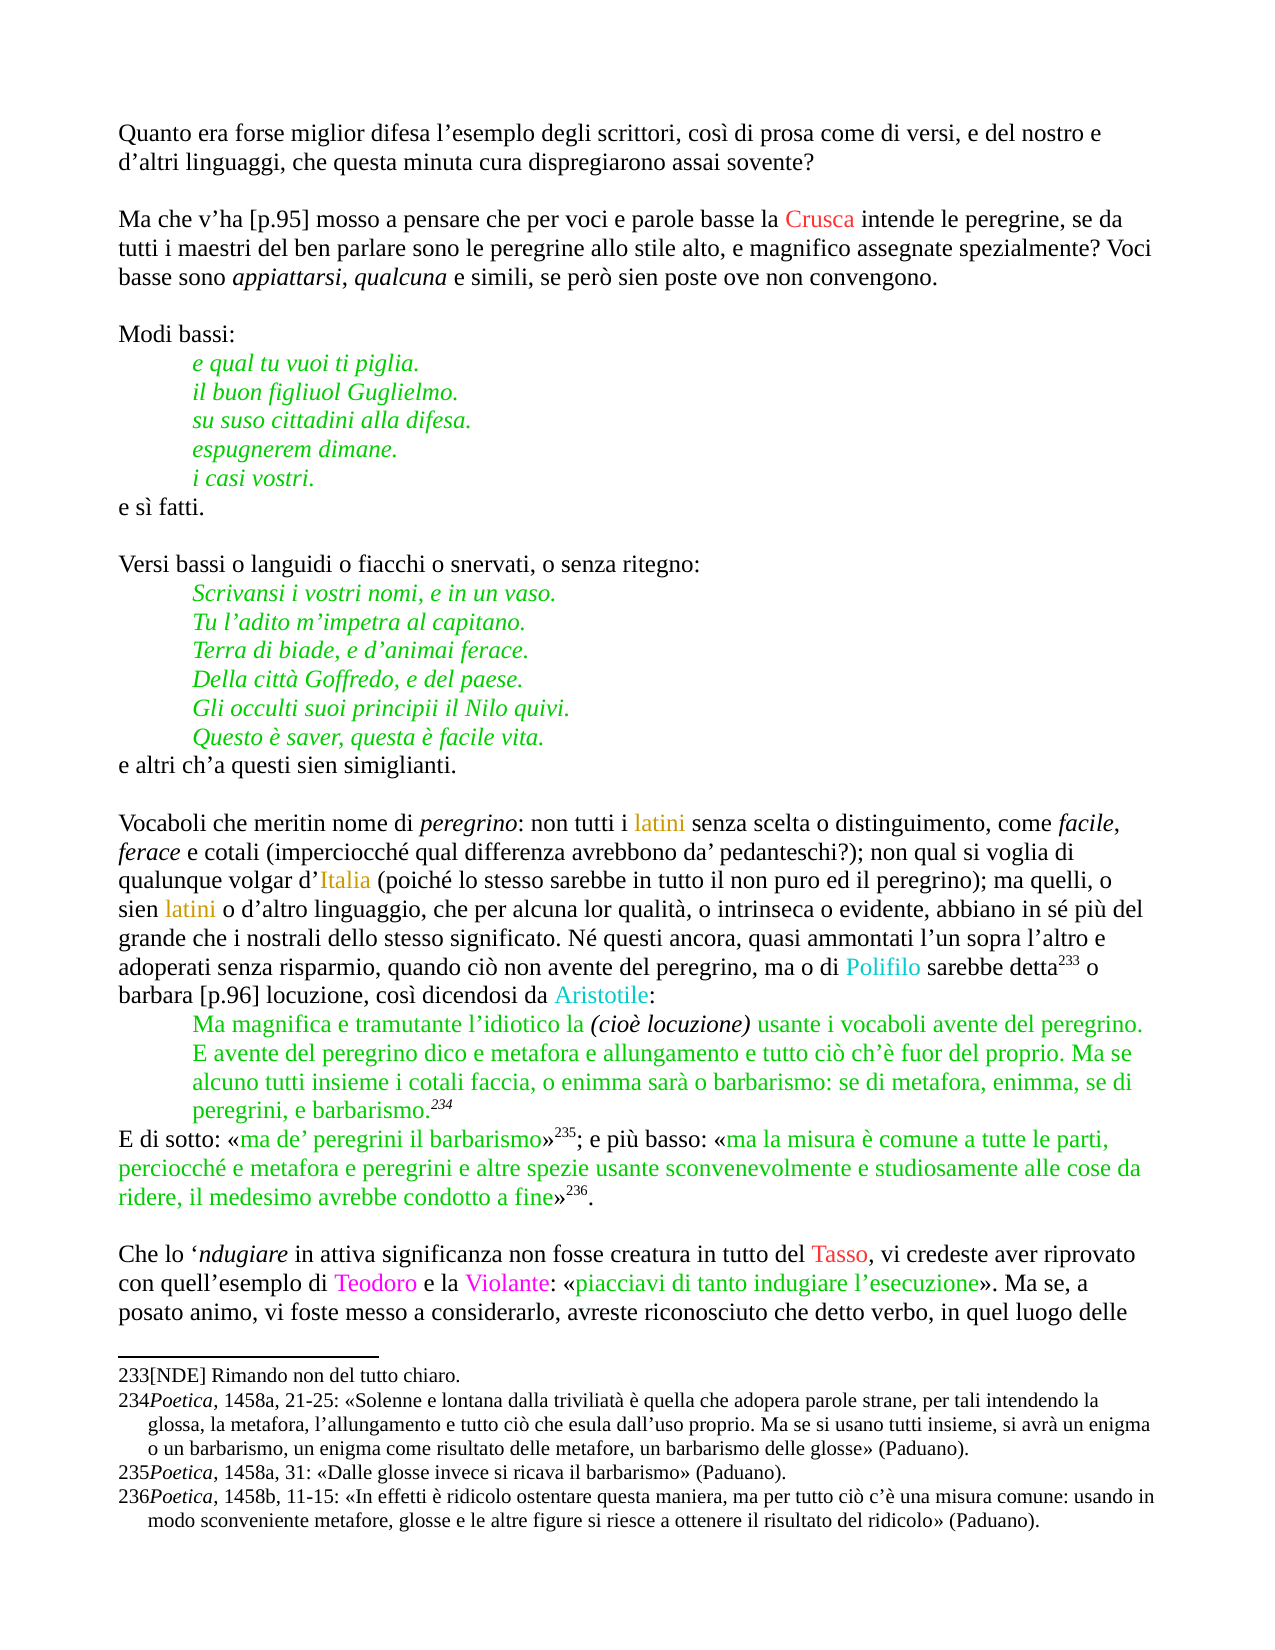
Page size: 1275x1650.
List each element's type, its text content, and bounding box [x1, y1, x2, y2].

text Versi bassi o languidi o fiacchi o snervati, o senza ritegno: [118, 549, 1157, 578]
text Poetica, 1458b, 11-15: «In effetti è ridicolo ostentare questa maniera, ma per tutto ciò c’è una misura comune: usando in modo sconveniente metafore, glosse e le altre figure si riesce a ottenere il risultato del ridicolo» (Paduano). [118, 1484, 1157, 1532]
text i casi vostri. [118, 463, 1157, 492]
text il buon figliuol Guglielmo. [118, 377, 1157, 406]
text Terra di biade, e d’animai ferace. [118, 636, 1157, 664]
text [NDE] Rimando non del tutto chiaro. [118, 1363, 1157, 1387]
text Gli occulti suoi principii il Nilo quivi. [118, 693, 1157, 722]
text Ma magnifica e tramutante l’idiotico la (cioè locuzione) usante i vocaboli avente del peregrino. E avente del peregrino dico e metafora e allungamento e tutto ciò ch’è fuor del proprio. Ma se alcuno tutti insieme i cotali faccia, o enimma sarà o barbarismo: se di metafora, enimma, se di peregrini, e barbarismo. [192, 1009, 1157, 1124]
text e altri ch’a questi sien simiglianti. [118, 751, 1157, 779]
text Tu l’adito m’impetra al capitano. [118, 607, 1157, 636]
text Ma che v’ha [p.95] mosso a pensare che per voci e parole basse la Crusca intende le peregrine, se da tutti i maestri del ben parlare sono le peregrine allo stile alto, e magnifico assegnate spezialmente? Voci basse sono appiattarsi, qualcuna e simili, se però sien poste ove non convengono. [118, 204, 1157, 291]
text Che lo ‘ndugiare in attiva significanza non fosse creatura in tutto del Tasso, vi credeste aver riprovato con quell’esemplo di Teodoro e la Violante: «piacciavi di tanto indugiare l’esecuzione». Ma se, a posato animo, vi foste messo a considerarlo, avreste riconosciuto che detto verbo, in quel luogo delle [118, 1239, 1157, 1326]
text espugnerem dimane. [118, 434, 1157, 463]
text Questo è saver, questa è facile vita. [118, 722, 1157, 751]
text E di sotto: «ma de’ peregrini il barbarismo»; e più basso: «ma la misura è comune a tutte le parti, perciocché e metafora e peregrini e altre spezie usante sconvenevolmente e studiosamente alle cose da ridere, il medesimo avrebbe condotto a fine». [118, 1124, 1157, 1211]
text Scrivansi i vostri nomi, e in un vaso. [118, 578, 1157, 607]
text Modi bassi: [118, 319, 1157, 348]
text Poetica, 1458a, 21-25: «Solenne e lontana dalla triviliatà è quella che adopera parole strane, per tali intendendo la glossa, la metafora, l’allungamento e tutto ciò che esula dall’uso proprio. Ma se si usano tutti insieme, si avrà un enigma o un barbarismo, un enigma come risultato delle metafore, un barbarismo delle glosse» (Paduano). [118, 1387, 1157, 1460]
text e qual tu vuoi ti piglia. [118, 348, 1157, 377]
text Vocaboli che meritin nome di peregrino: non tutti i latini senza scelta o distinguimento, come facile, ferace e cotali (imperciocché qual differenza avrebbono da’ pedanteschi?); non qual si voglia di qualunque volgar d’Italia (poiché lo stesso sarebbe in tutto il non puro ed il peregrino); ma quelli, o sien latini o d’altro linguaggio, che per alcuna lor qualità, o intrinseca o evidente, abbiano in sé più del grande che i nostrali dello stesso significato. Né questi ancora, quasi ammontati l’un sopra l’altro e adoperati senza risparmio, quando ciò non avente del peregrino, ma o di Polifilo sarebbe detta o barbara [p.96] locuzione, così dicendosi da Aristotile: [118, 808, 1157, 1009]
text e sì fatti. [118, 492, 1157, 521]
text Quanto era forse miglior difesa l’esemplo degli scrittori, così di prosa come di versi, e del nostro e d’altri linguaggi, che questa minuta cura dispregiarono assai sovente? [118, 118, 1157, 176]
text su suso cittadini alla difesa. [118, 406, 1157, 434]
text Della città Goffredo, e del paese. [118, 664, 1157, 693]
text Poetica, 1458a, 31: «Dalle glosse invece si ricava il barbarismo» (Paduano). [118, 1460, 1157, 1484]
